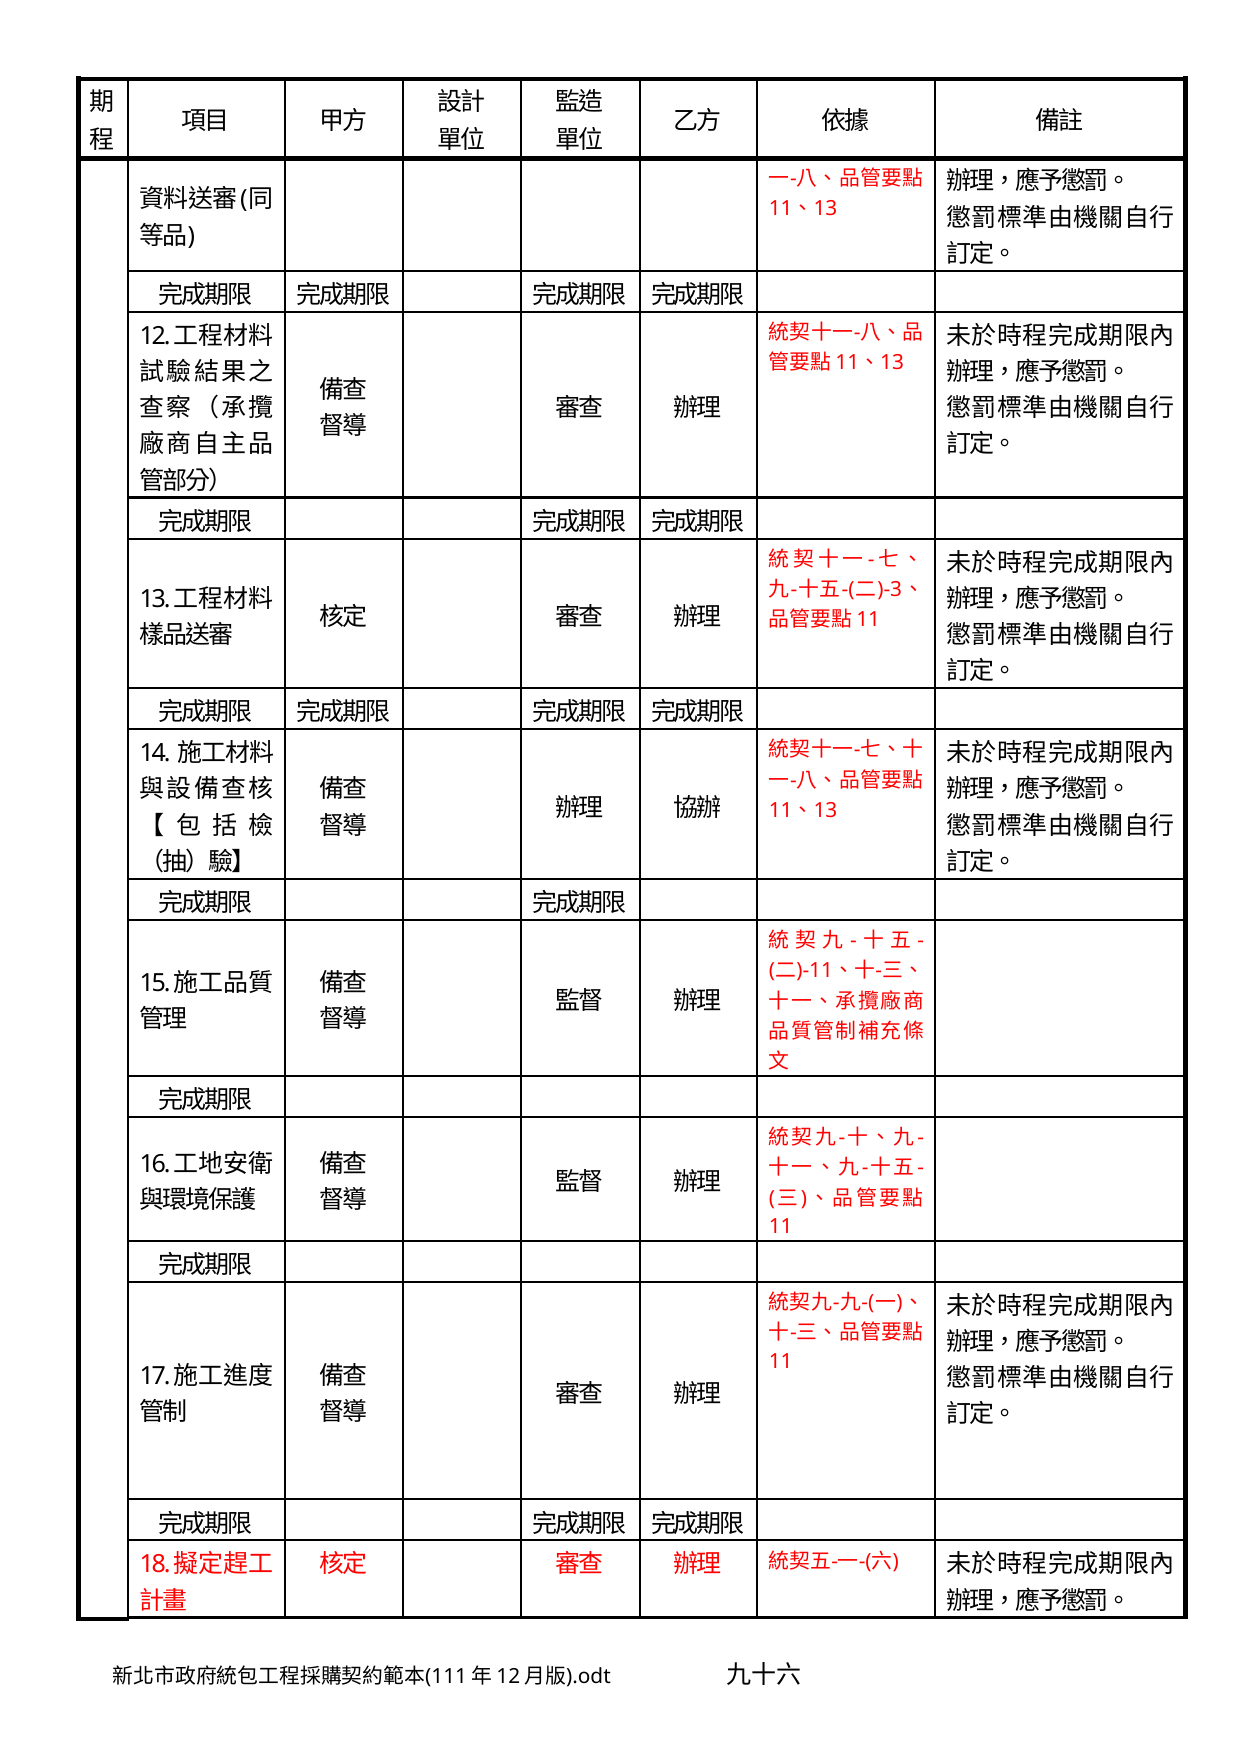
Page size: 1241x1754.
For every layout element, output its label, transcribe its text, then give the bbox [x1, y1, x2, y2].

table_cell [641, 161, 756, 269]
table_cell 14. 施工材料與設備查核【包括檢（抽）驗】 [129, 730, 284, 878]
table_cell 統契五-一-(六) [758, 1541, 934, 1616]
table_cell 統契九-十五-(二)-11、十-三、十一、承攬廠商品質管制補充條文 [758, 921, 934, 1074]
table_cell 完成期限 [522, 499, 639, 537]
table_cell [758, 1242, 934, 1281]
table_cell 辦理 [641, 1283, 756, 1498]
table_cell 完成期限 [286, 272, 402, 311]
table_cell [286, 1077, 402, 1116]
table_cell [936, 1242, 1183, 1281]
table_cell [758, 272, 934, 311]
table_cell 未於時程完成期限內辦理，應予懲罰。 懲罰標準由機關自行訂定。 [936, 730, 1183, 878]
table_cell [641, 1077, 756, 1116]
table_cell [936, 1118, 1183, 1239]
table_cell [404, 1118, 520, 1239]
table_cell 備查 督導 [286, 921, 402, 1074]
table_header 項目 [129, 81, 284, 156]
table_cell 完成期限 [129, 880, 284, 919]
table_cell 完成期限 [129, 272, 284, 311]
table_cell 備查 督導 [286, 313, 402, 496]
table_cell [522, 161, 639, 269]
table_cell 12.工程材料試驗結果之查察（承攬廠商自主品管部分） [129, 313, 284, 496]
table_cell 15.施工品質管理 [129, 921, 284, 1074]
table_cell 完成期限 [641, 1500, 756, 1539]
table_cell 完成期限 [641, 272, 756, 311]
table_cell 18.擬定趕工計畫 [129, 1541, 284, 1616]
table_cell 協辦 [641, 730, 756, 878]
table_cell 監督 [522, 1118, 639, 1239]
table_cell [404, 272, 520, 311]
table_cell 辦理 [522, 730, 639, 878]
table_cell 完成期限 [129, 1500, 284, 1539]
table_cell 未於時程完成期限內辦理，應予懲罰。 懲罰標準由機關自行訂定。 [936, 1283, 1183, 1498]
table_cell 完成期限 [286, 689, 402, 728]
table_cell [286, 161, 402, 269]
table_cell [404, 880, 520, 919]
table_header 期程 [81, 81, 127, 156]
table_cell 統契十一-七、九-十五-(二)-3、品管要點11 [758, 540, 934, 687]
table_cell [404, 499, 520, 537]
table_cell 未於時程完成期限內辦理，應予懲罰。 懲罰標準由機關自行訂定。 [936, 313, 1183, 496]
table_header 監造 單位 [522, 81, 639, 156]
table_cell [404, 730, 520, 878]
table_cell [758, 499, 934, 537]
table_header 依據 [758, 81, 934, 156]
table_cell [641, 880, 756, 919]
table_cell 審查 [522, 1283, 639, 1498]
table_cell [522, 1077, 639, 1116]
table_cell [286, 499, 402, 537]
table_cell 17.施工進度管制 [129, 1283, 284, 1498]
table_cell 辦理 [641, 921, 756, 1074]
table_cell 辦理 [641, 540, 756, 687]
table_header 備註 [936, 81, 1183, 156]
table_cell 完成期限 [129, 689, 284, 728]
table_cell [404, 1077, 520, 1116]
table_header 甲方 [286, 81, 402, 156]
table_cell 資料送審(同等品) [129, 161, 284, 269]
table_cell 核定 [286, 540, 402, 687]
table_cell [404, 689, 520, 728]
table_cell 辦理 [641, 313, 756, 496]
table_cell 完成期限 [522, 689, 639, 728]
table_cell 審查 [522, 540, 639, 687]
table_cell 統契十一-八、品管要點11、13 [758, 313, 934, 496]
table_cell 辦理，應予懲罰。 懲罰標準由機關自行訂定。 [936, 161, 1183, 269]
table_cell 完成期限 [129, 1242, 284, 1281]
table_cell 完成期限 [522, 1500, 639, 1539]
table_cell 16.工地安衛與環境保護 [129, 1118, 284, 1239]
table_cell [758, 880, 934, 919]
table_cell 核定 [286, 1541, 402, 1616]
table_cell [286, 1500, 402, 1539]
table_cell [286, 1242, 402, 1281]
table_cell [758, 689, 934, 728]
table_cell 未於時程完成期限內辦理，應予懲罰。 懲罰標準由機關自行訂定。 [936, 540, 1183, 687]
table_cell [404, 1541, 520, 1616]
table_cell [758, 1500, 934, 1539]
table_cell 一-八、品管要點11、13 [758, 161, 934, 269]
table_cell 完成期限 [129, 499, 284, 537]
table_cell 統契九-十、九-十一、九-十五-(三)、品管要點11 [758, 1118, 934, 1239]
table_cell 備查 督導 [286, 730, 402, 878]
table_cell 完成期限 [522, 880, 639, 919]
table_cell [936, 1500, 1183, 1539]
table_header 設計 單位 [404, 81, 520, 156]
table_cell [641, 1242, 756, 1281]
table_cell [286, 880, 402, 919]
table_cell 審查 [522, 313, 639, 496]
table_cell 統契十一-七、十一-八、品管要點11、13 [758, 730, 934, 878]
table_cell [404, 161, 520, 269]
table_cell 備查 督導 [286, 1118, 402, 1239]
table_cell 完成期限 [129, 1077, 284, 1116]
table_cell [936, 689, 1183, 728]
table_cell 完成期限 [641, 499, 756, 537]
table_cell [404, 540, 520, 687]
table_cell [936, 880, 1183, 919]
table_cell [936, 921, 1183, 1074]
table_cell 備查 督導 [286, 1283, 402, 1498]
table_cell [936, 272, 1183, 311]
table_cell 13.工程材料樣品送審 [129, 540, 284, 687]
table_cell [936, 499, 1183, 537]
table_cell [758, 1077, 934, 1116]
table_cell [522, 1242, 639, 1281]
table_cell 審查 [522, 1541, 639, 1616]
table_cell [404, 1283, 520, 1498]
table_cell [404, 313, 520, 496]
table_cell [936, 1077, 1183, 1116]
table_cell 辦理 [641, 1118, 756, 1239]
table_cell 完成期限 [522, 272, 639, 311]
table_cell 統契九-九-(一)、十-三、品管要點11 [758, 1283, 934, 1498]
table_cell [404, 1242, 520, 1281]
table_cell 辦理 [641, 1541, 756, 1616]
table_header 乙方 [641, 81, 756, 156]
table_cell 監督 [522, 921, 639, 1074]
table_cell 完成期限 [641, 689, 756, 728]
table_cell 未於時程完成期限內辦理，應予懲罰。 [936, 1541, 1183, 1616]
table_cell [404, 921, 520, 1074]
table_cell [404, 1500, 520, 1539]
